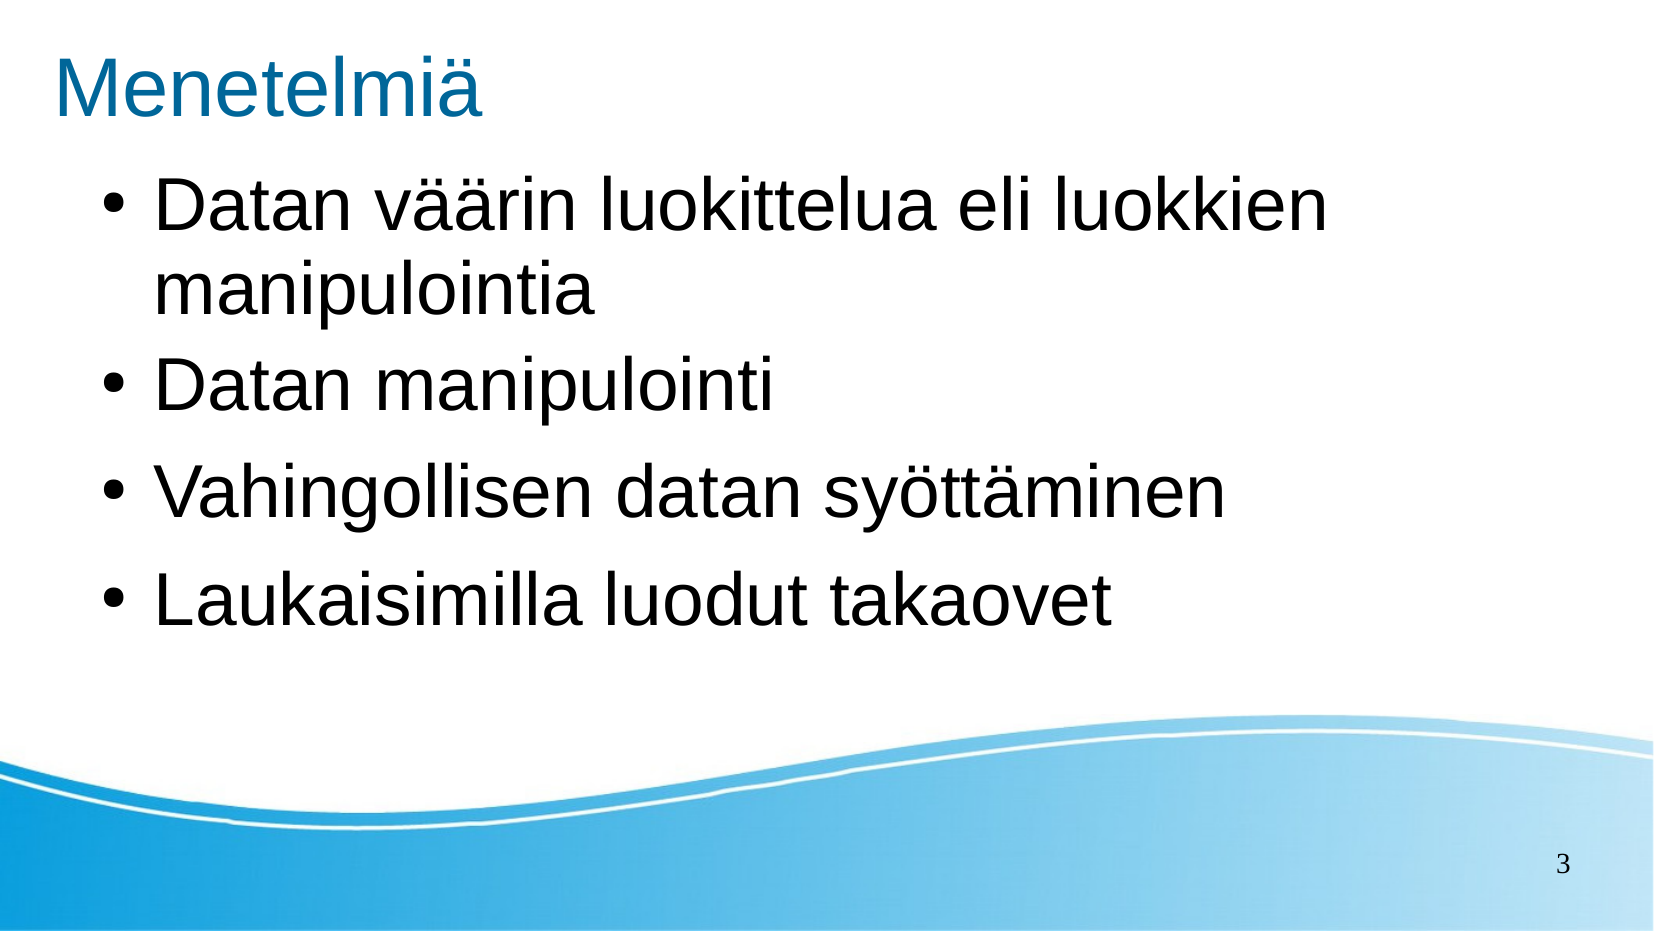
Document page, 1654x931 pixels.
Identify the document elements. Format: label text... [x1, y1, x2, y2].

title Menetelmiä [53, 10, 1542, 166]
picture [0, 714, 1654, 931]
list Datan väärin luokittelua eli luokkien manipulointia Datan manipulointi Vahingollisen datan syöttäminen Laukaisimilla luodut takaovet [82, 162, 1571, 780]
